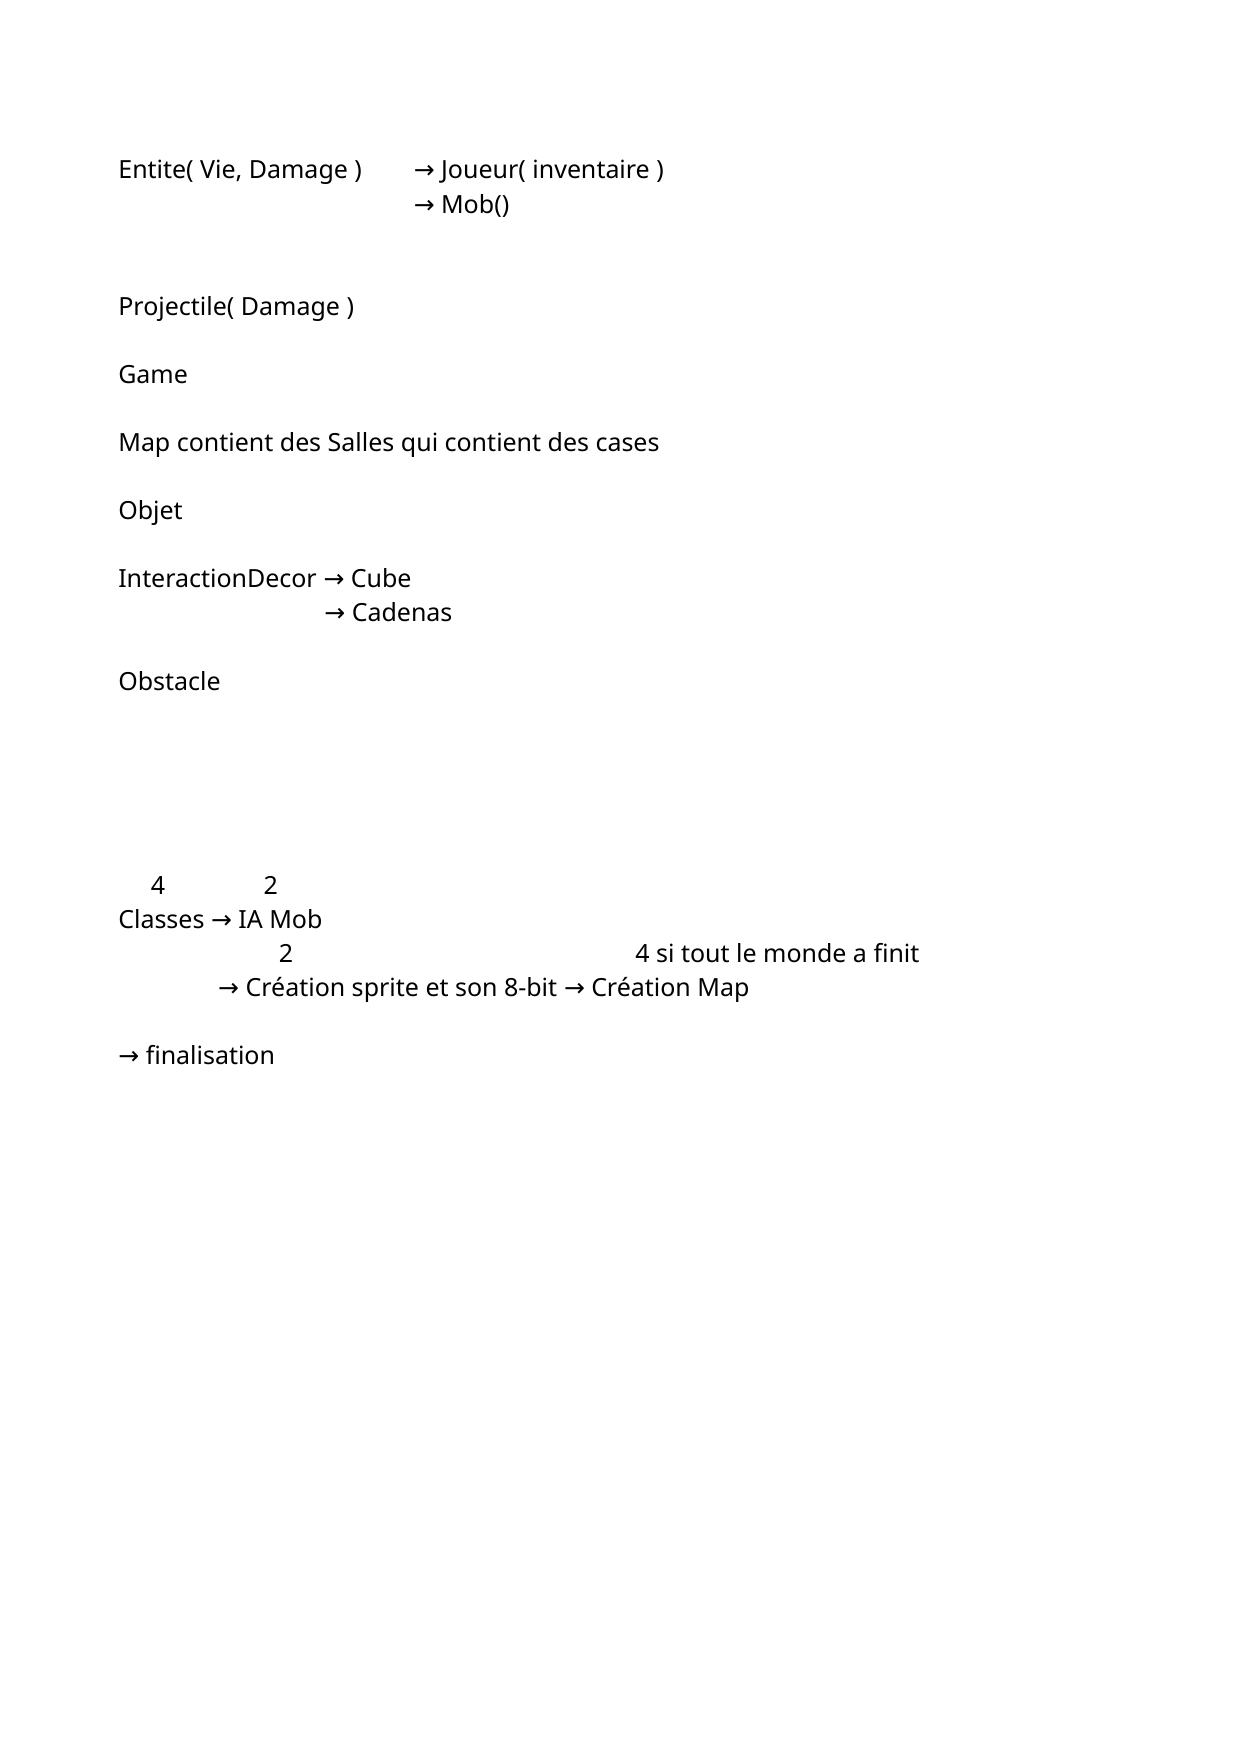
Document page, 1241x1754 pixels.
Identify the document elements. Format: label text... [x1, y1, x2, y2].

text Game [118, 357, 1122, 391]
text 4 2 [118, 867, 1122, 902]
text Projectile( Damage ) [118, 288, 1122, 322]
text → Cadenas [118, 595, 1122, 629]
text → finalisation [118, 1038, 1122, 1072]
text Entite( Vie, Damage ) → Joueur( inventaire ) [118, 152, 1122, 186]
text Map contient des Salles qui contient des cases [118, 425, 1122, 459]
text Classes → IA Mob [118, 902, 1122, 936]
text 2 4 si tout le monde a finit [118, 936, 1122, 970]
text InteractionDecor → Cube [118, 561, 1122, 595]
text Objet [118, 493, 1122, 527]
text → Mob() [118, 186, 1122, 220]
text → Création sprite et son 8-bit → Création Map [118, 970, 1122, 1004]
text Obstacle [118, 663, 1122, 697]
